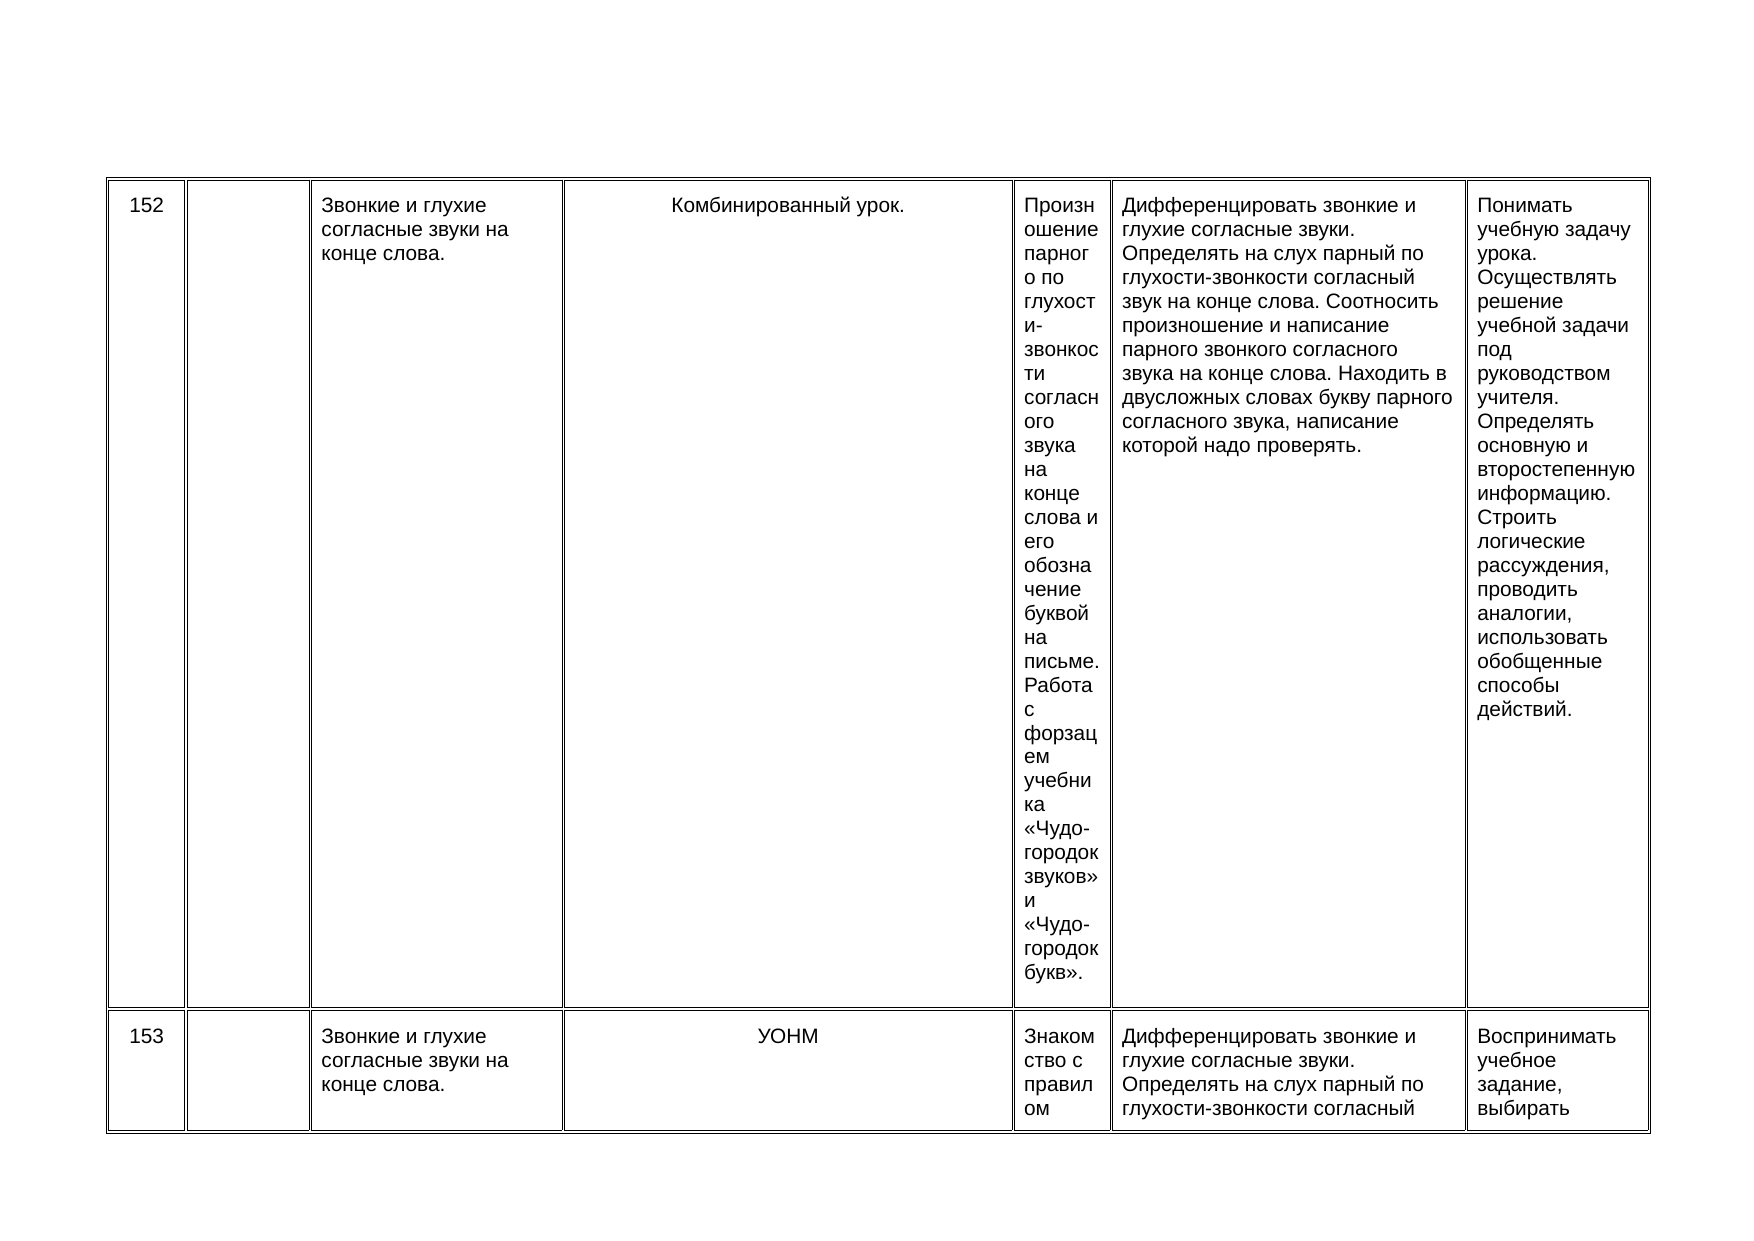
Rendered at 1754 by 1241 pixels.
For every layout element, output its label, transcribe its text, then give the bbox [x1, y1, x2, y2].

table_cell Знакомство с правилом [1015, 1011, 1110, 1130]
table_cell [188, 1011, 309, 1130]
table_cell УОНМ [565, 1011, 1012, 1130]
table_cell Произношение парного по глухости-звонкости согласного звука на конце слова и его обозначение буквой на письме. Работа с форзацем учебника «Чудо-городок звуков» и «Чудо-городок букв». [1015, 181, 1110, 1007]
table_cell Комбинированный урок. [565, 181, 1012, 1007]
table_cell 153 [109, 1011, 184, 1130]
table_cell Дифференцировать звонкие и глухие согласные звуки. Определять на слух парный по глухости-звонкости согласный [1113, 1011, 1465, 1130]
table_cell Звонкие и глухие согласные звуки на конце слова. [312, 1011, 562, 1130]
table_cell Понимать учебную задачу урока. Осуществлять решение учебной задачи под руководством учителя. Определять основную и второстепенную информацию. Строить логические рассуждения, проводить аналогии, использовать обобщенные способы действий. [1468, 181, 1648, 1007]
table_cell Воспринимать учебное задание, выбирать [1468, 1011, 1648, 1130]
table_cell [188, 181, 309, 1007]
table_cell Дифференцировать звонкие и глухие согласные звуки. Определять на слух парный по глухости-звонкости согласный звук на конце слова. Соотносить произношение и написание парного звонкого согласного звука на конце слова. Находить в двусложных словах букву парного согласного звука, написание которой надо проверять. [1113, 181, 1465, 1007]
table_cell Звонкие и глухие согласные звуки на конце слова. [312, 181, 562, 1007]
table_cell 152 [109, 181, 184, 1007]
